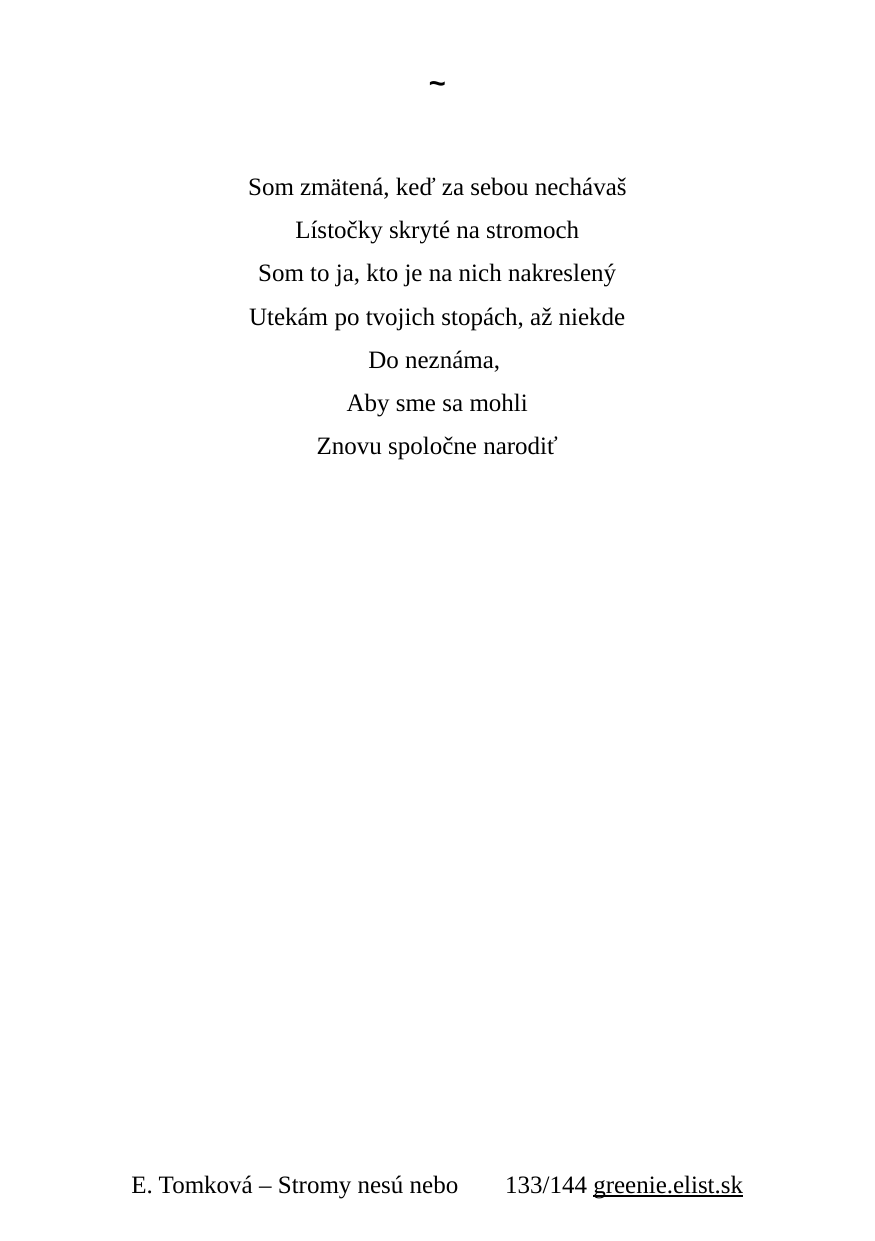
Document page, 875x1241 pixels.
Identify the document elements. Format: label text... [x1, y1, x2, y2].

subtitle ~ [41, 66, 833, 100]
text Aby sme sa mohli [41, 388, 833, 417]
text Som to ja, kto je na nich nakreslený [41, 258, 833, 287]
text Utekám po tvojich stopách, až niekde [41, 302, 833, 330]
text Do neznáma, [41, 345, 833, 373]
text Lístočky skryté na stromoch [41, 215, 833, 244]
text Som zmätená, keď za sebou nechávaš [41, 129, 833, 201]
text Znovu spoločne narodiť [41, 431, 833, 460]
